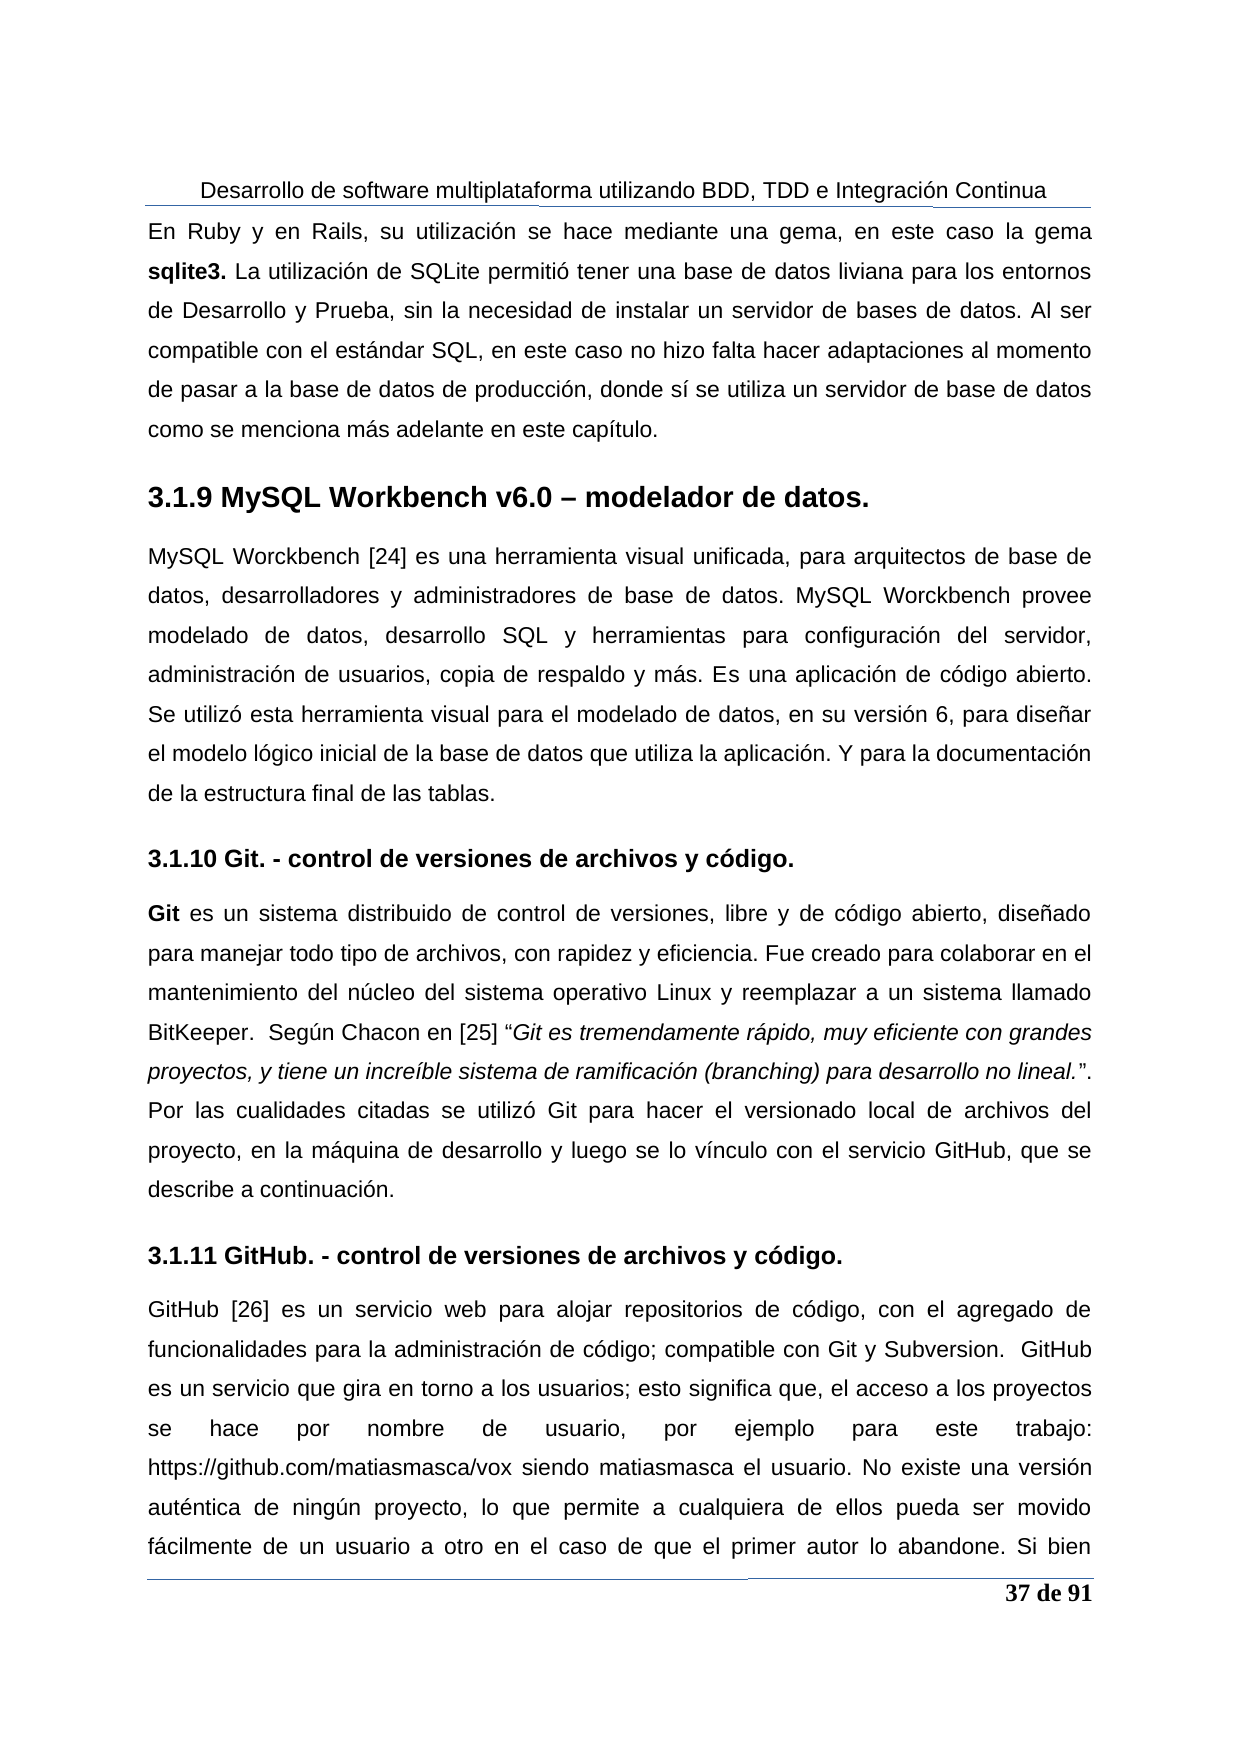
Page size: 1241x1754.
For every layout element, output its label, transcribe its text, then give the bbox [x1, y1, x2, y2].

subtitle 3.1.10 Git. - control de versiones de archivos y código. [148, 844, 1093, 873]
text En Ruby y en Rails, su utilización se hace mediante una gema, en este caso la gema sqlite3. La utilización de SQLite permitió tener una base de datos liviana para los entornos de Desarrollo y Prueba, sin la necesidad de instalar un servidor de bases de datos. Al ser compatible con el estándar SQL, en este caso no hizo falta hacer adaptaciones al momento de pasar a la base de datos de producción, donde sí se utiliza un servidor de base de datos como se menciona más adelante en este capítulo. [148, 218, 1093, 442]
subtitle 3.1.9 MySQL Workbench v6.0 – modelador de datos. [148, 480, 1093, 514]
text Git es un sistema distribuido de control de versiones, libre y de código abierto, diseñado para manejar todo tipo de archivos, con rapidez y eficiencia. Fue creado para colaborar en el mantenimiento del núcleo del sistema operativo Linux y reemplazar a un sistema llamado BitKeeper. Según Chacon en [25] “Git es tremendamente rápido, muy eficiente con grandes proyectos, y tiene un increíble sistema de ramificación (branching) para desarrollo no lineal.”. Por las cualidades citadas se utilizó Git para hacer el versionado local de archivos del proyecto, en la máquina de desarrollo y luego se lo vínculo con el servicio GitHub, que se describe a continuación. [148, 900, 1093, 1203]
text GitHub [26] es un servicio web para alojar repositorios de código, con el agregado de funcionalidades para la administración de código; compatible con Git y Subversion. GitHub es un servicio que gira en torno a los usuarios; esto significa que, el acceso a los proyectos se hace por nombre de usuario, por ejemplo para este trabajo: https://github.com/matiasmasca/vox siendo matiasmasca el usuario. No existe una versión auténtica de ningún proyecto, lo que permite a cualquiera de ellos pueda ser movido fácilmente de un usuario a otro en el caso de que el primer autor lo abandone. Si bien [148, 1296, 1093, 1560]
subtitle 3.1.11 GitHub. - control de versiones de archivos y código. [148, 1241, 1093, 1269]
text MySQL Worckbench [24] es una herramienta visual unificada, para arquitectos de base de datos, desarrolladores y administradores de base de datos. MySQL Worckbench provee modelado de datos, desarrollo SQL y herramientas para configuración del servidor, administración de usuarios, copia de respaldo y más. Es una aplicación de código abierto. Se utilizó esta herramienta visual para el modelado de datos, en su versión 6, para diseñar el modelo lógico inicial de la base de datos que utiliza la aplicación. Y para la documentación de la estructura final de las tablas. [148, 543, 1093, 806]
